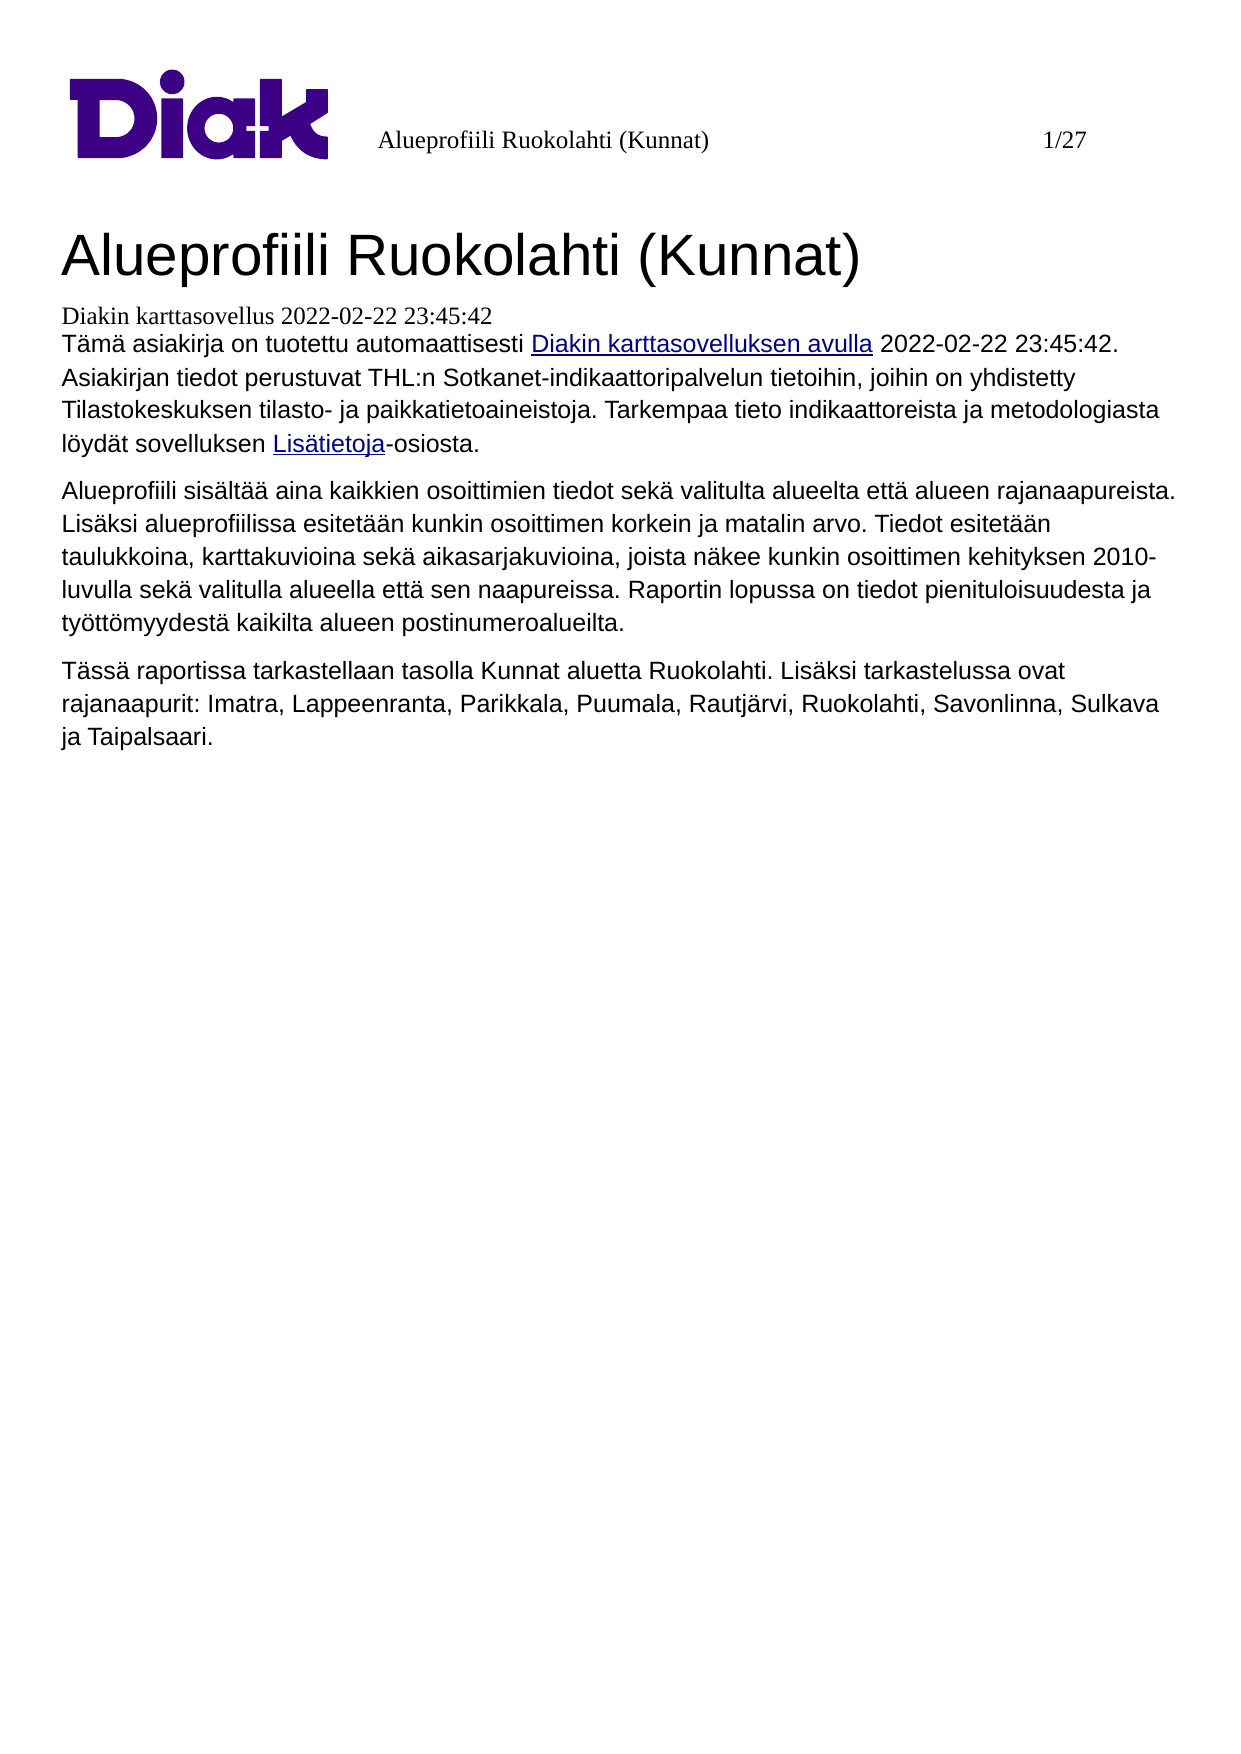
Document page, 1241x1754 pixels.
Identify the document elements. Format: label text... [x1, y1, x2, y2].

text Tässä raportissa tarkastellaan tasolla Kunnat aluetta Ruokolahti. Lisäksi tarkastelussa ovat rajanaapurit: Imatra, Lappeenranta, Parikkala, Puumala, Rautjärvi, Ruokolahti, Savonlinna, Sulkava ja Taipalsaari. [61, 656, 1179, 751]
text Diakin karttasovellus 2022-02-22 23:45:42 [61, 301, 1179, 329]
text Alueprofiili sisältää aina kaikkien osoittimien tiedot sekä valitulta alueelta että alueen rajanaapureista. Lisäksi alueprofiilissa esitetään kunkin osoittimen korkein ja matalin arvo. Tiedot esitetään taulukkoina, karttakuvioina sekä aikasarjakuvioina, joista näkee kunkin osoittimen kehityksen 2010-luvulla sekä valitulla alueella että sen naapureissa. Raportin lopussa on tiedot pienituloisuudesta ja työttömyydestä kaikilta alueen postinumeroalueilta. [61, 476, 1179, 637]
title Alueprofiili Ruokolahti (Kunnat) [61, 221, 1179, 288]
text Tämä asiakirja on tuotettu automaattisesti Diakin karttasovelluksen avulla 2022-02-22 23:45:42. Asiakirjan tiedot perustuvat THL:n Sotkanet-indikaattoripalvelun tietoihin, joihin on yhdistetty Tilastokeskuksen tilasto- ja paikkatietoaineistoja. Tarkempaa tieto indikaattoreista ja metodologiasta löydät sovelluksen Lisätietoja-osiosta. [61, 329, 1179, 457]
